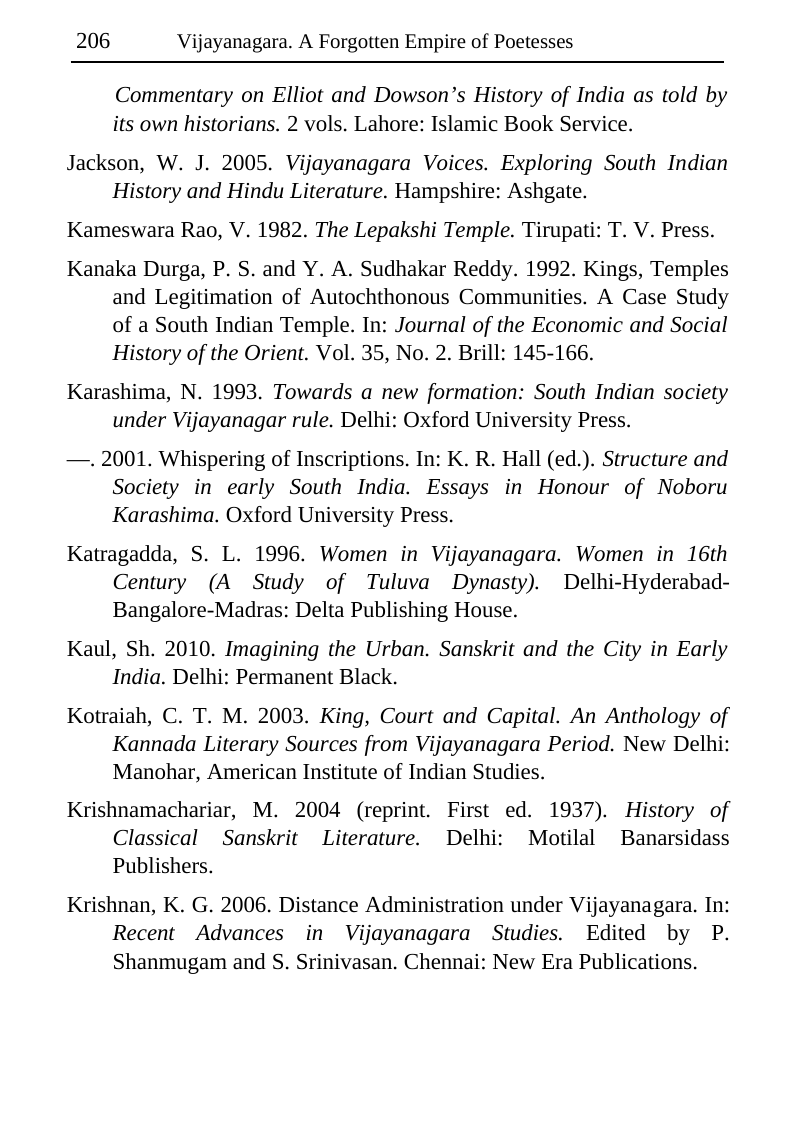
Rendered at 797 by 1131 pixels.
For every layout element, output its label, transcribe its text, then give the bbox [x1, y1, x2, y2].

text Kameswara Rao, V. 1982. The Lepakshi Temple. Tirupati: T. V. Press. [67, 216, 730, 242]
text Krishnamachariar, M. 2004 (reprint. First ed. 1937). History of Classical Sanskrit Literature. Delhi: Motilal Banarsidass Publishers. [67, 796, 730, 879]
text Katragadda, S. L. 1996. Women in Vijayanagara. Women in 16th Century (A Study of Tuluva Dynasty). Delhi-Hyderabad- Bangalore-Madras: Delta Publishing House. [67, 540, 730, 622]
text Vijayanagara. A Forgotten Empire of Poetesses [177, 29, 618, 53]
text 206 [68, 27, 118, 53]
text Jackson, W. J. 2005. Vijayanagara Voices. Exploring South In­dian History and Hindu Literature. Hampshire: Ashgate. [67, 149, 730, 203]
text Krishnan, K. G. 2006. Distance Administration under Vijayana­gara. In: Recent Advances in Vijayanagara Studies. Edited by P. Shanmugam and S. Srinivasan. Chennai: New Era Pub­lications. [67, 891, 730, 974]
text —. 2001. Whispering of Inscriptions. In: K. R. Hall (ed.). Struc­ture and Society in early South India. Essays in Honour of Noboru Karashima. Oxford University Press. [67, 445, 730, 528]
text Kaul, Sh. 2010. Imagining the Urban. Sanskrit and the City in Early India. Delhi: Permanent Black. [67, 634, 730, 689]
text Kanaka Durga, P. S. and Y. A. Sudhakar Reddy. 1992. Kings, Temples and Legitimation of Autochthonous Communities. A Case Study of a South Indian Temple. In: Journal of the Economic and Social History of the Orient. Vol. 35, No. 2. Brill: 145-166. [67, 255, 730, 366]
text Commentary on Elliot and Dowson’s History of India as told by its own historians. 2 vols. Lahore: Islamic Book Service. [112, 81, 730, 136]
text Karashima, N. 1993. Towards a new formation: South Indian so­ciety under Vijayanagar rule. Delhi: Oxford University Press. [67, 378, 730, 432]
text Kotraiah, C. T. M. 2003. King, Court and Capital. An Anthology of Kannada Literary Sources from Vijayanagara Period. New Delhi: Manohar, American Institute of Indian Studies. [67, 702, 730, 784]
